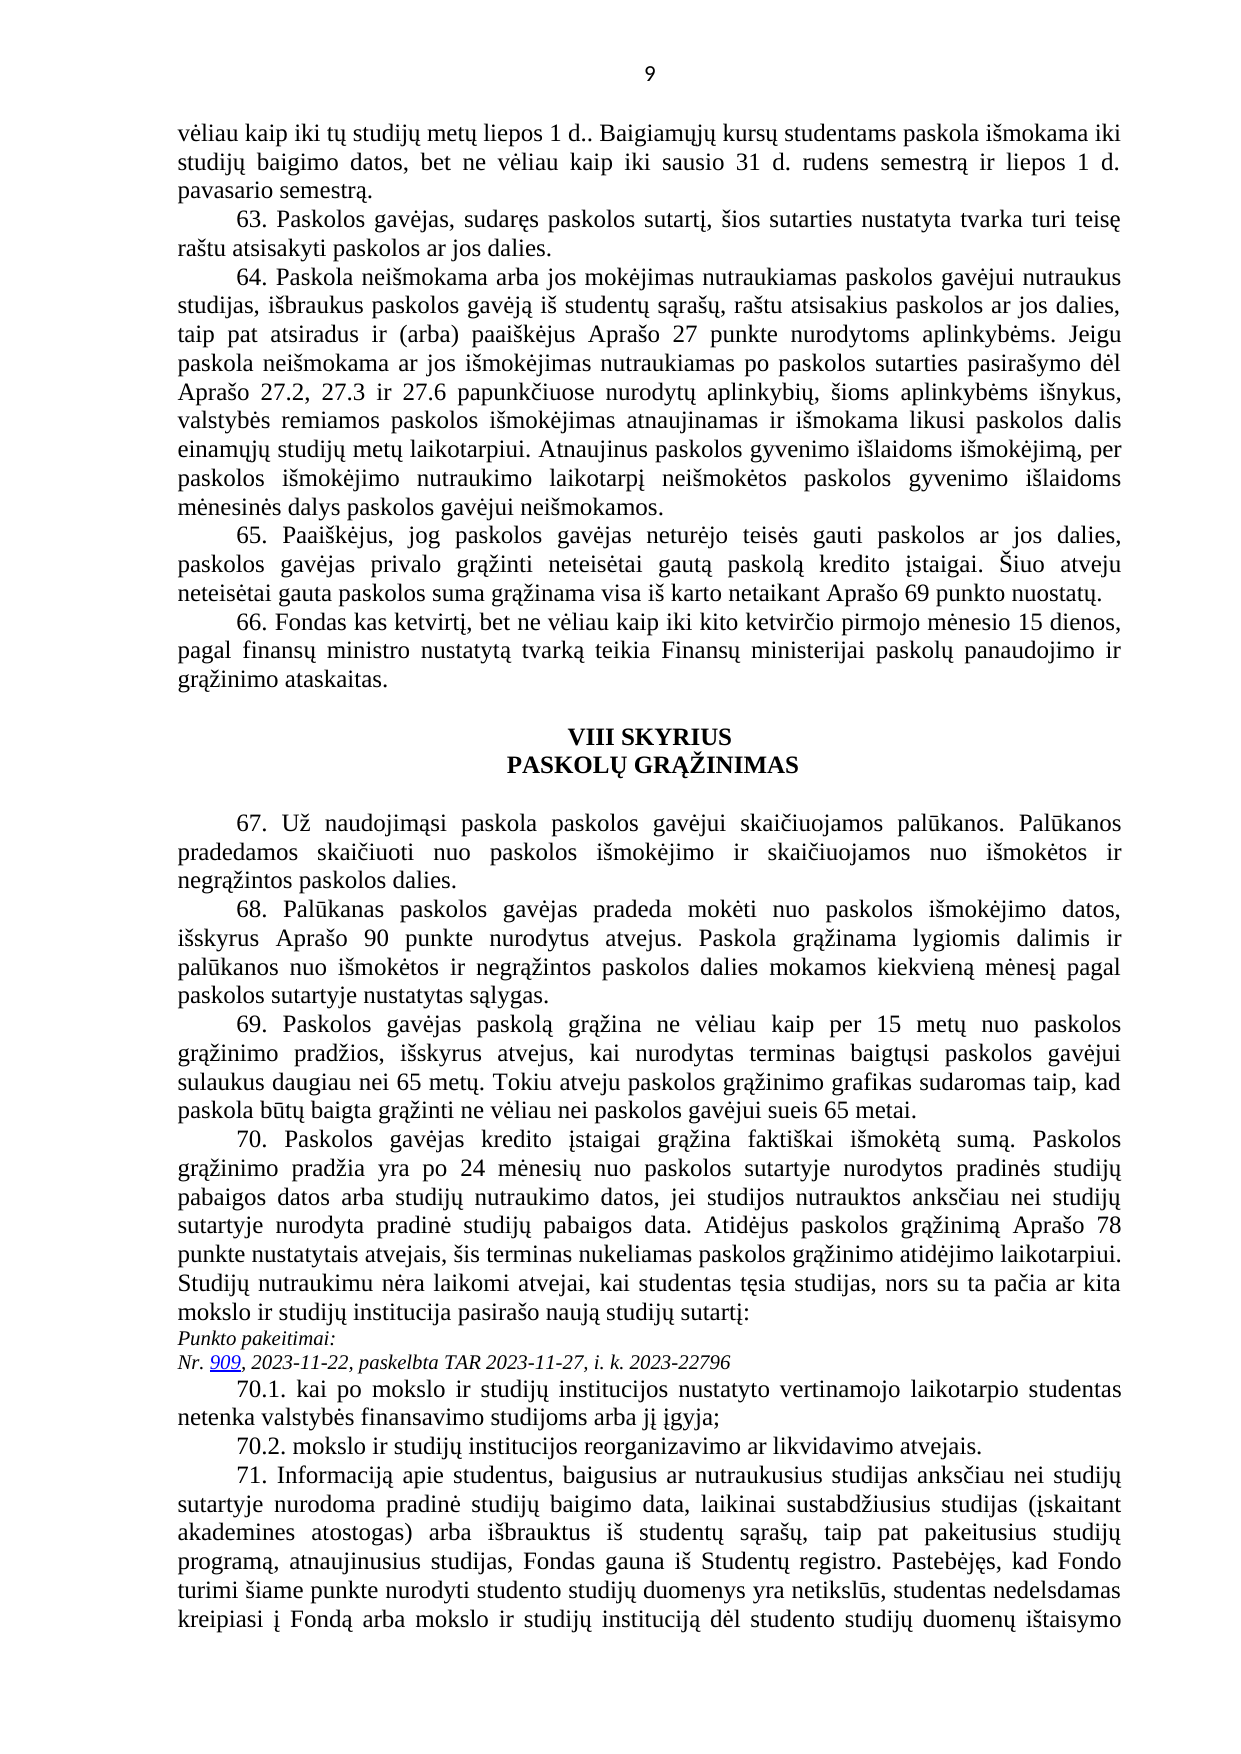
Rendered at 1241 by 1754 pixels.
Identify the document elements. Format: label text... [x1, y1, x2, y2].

text PASKOLŲ GRĄŽINIMAS [177, 751, 1122, 779]
text 63. Paskolos gavėjas, sudaręs paskolos sutartį, šios sutarties nustatyta tvarka turi teisę raštu atsisakyti paskolos ar jos dalies. [177, 204, 1122, 262]
text 70. Paskolos gavėjas kredito įstaigai grąžina faktiškai išmokėtą sumą. Paskolos grąžinimo pradžia yra po 24 mėnesių nuo paskolos sutartyje nurodytos pradinės studijų pabaigos datos arba studijų nutraukimo datos, jei studijos nutrauktos anksčiau nei studijų sutartyje nurodyta pradinė studijų pabaigos data. Atidėjus paskolos grąžinimą Aprašo 78 punkte nustatytais atvejais, šis terminas nukeliamas paskolos grąžinimo atidėjimo laikotarpiui. Studijų nutraukimu nėra laikomi atvejai, kai studentas tęsia studijas, nors su ta pačia ar kita mokslo ir studijų institucija pasirašo naują studijų sutartį: [177, 1124, 1122, 1326]
text Nr. 909, 2023-11-22, paskelbta TAR 2023-11-27, i. k. 2023-22796 [177, 1350, 1122, 1374]
text 70.2. mokslo ir studijų institucijos reorganizavimo ar likvidavimo atvejais. [177, 1431, 1122, 1460]
text vėliau kaip iki tų studijų metų liepos 1 d.. Baigiamųjų kursų studentams paskola išmokama iki studijų baigimo datos, bet ne vėliau kaip iki sausio 31 d. rudens semestrą ir liepos 1 d. pavasario semestrą. [177, 118, 1122, 204]
text 66. Fondas kas ketvirtį, bet ne vėliau kaip iki kito ketvirčio pirmojo mėnesio 15 dienos, pagal finansų ministro nustatytą tvarką teikia Finansų ministerijai paskolų panaudojimo ir grąžinimo ataskaitas. [177, 607, 1122, 693]
text 71. Informaciją apie studentus, baigusius ar nutraukusius studijas anksčiau nei studijų sutartyje nurodoma pradinė studijų baigimo data, laikinai sustabdžiusius studijas (įskaitant akademines atostogas) arba išbrauktus iš studentų sąrašų, taip pat pakeitusius studijų programą, atnaujinusius studijas, Fondas gauna iš Studentų registro. Pastebėjęs, kad Fondo turimi šiame punkte nurodyti studento studijų duomenys yra netikslūs, studentas nedelsdamas kreipiasi į Fondą arba mokslo ir studijų instituciją dėl studento studijų duomenų ištaisymo [177, 1460, 1122, 1632]
text 65. Paaiškėjus, jog paskolos gavėjas neturėjo teisės gauti paskolos ar jos dalies, paskolos gavėjas privalo grąžinti neteisėtai gautą paskolą kredito įstaigai. Šiuo atveju neteisėtai gauta paskolos suma grąžinama visa iš karto netaikant Aprašo 69 punkto nuostatų. [177, 521, 1122, 607]
text 64. Paskola neišmokama arba jos mokėjimas nutraukiamas paskolos gavėjui nutraukus studijas, išbraukus paskolos gavėją iš studentų sąrašų, raštu atsisakius paskolos ar jos dalies, taip pat atsiradus ir (arba) paaiškėjus Aprašo 27 punkte nurodytoms aplinkybėms. Jeigu paskola neišmokama ar jos išmokėjimas nutraukiamas po paskolos sutarties pasirašymo dėl Aprašo 27.2, 27.3 ir 27.6 papunkčiuose nurodytų aplinkybių, šioms aplinkybėms išnykus, valstybės remiamos paskolos išmokėjimas atnaujinamas ir išmokama likusi paskolos dalis einamųjų studijų metų laikotarpiui. Atnaujinus paskolos gyvenimo išlaidoms išmokėjimą, per paskolos išmokėjimo nutraukimo laikotarpį neišmokėtos paskolos gyvenimo išlaidoms mėnesinės dalys paskolos gavėjui neišmokamos. [177, 262, 1122, 521]
text 68. Palūkanas paskolos gavėjas pradeda mokėti nuo paskolos išmokėjimo datos, išskyrus Aprašo 90 punkte nurodytus atvejus. Paskola grąžinama lygiomis dalimis ir palūkanos nuo išmokėtos ir negrąžintos paskolos dalies mokamos kiekvieną mėnesį pagal paskolos sutartyje nustatytas sąlygas. [177, 894, 1122, 1009]
text 69. Paskolos gavėjas paskolą grąžina ne vėliau kaip per 15 metų nuo paskolos grąžinimo pradžios, išskyrus atvejus, kai nurodytas terminas baigtųsi paskolos gavėjui sulaukus daugiau nei 65 metų. Tokiu atveju paskolos grąžinimo grafikas sudaromas taip, kad paskola būtų baigta grąžinti ne vėliau nei paskolos gavėjui sueis 65 metai. [177, 1009, 1122, 1124]
text 67. Už naudojimąsi paskola paskolos gavėjui skaičiuojamos palūkanos. Palūkanos pradedamos skaičiuoti nuo paskolos išmokėjimo ir skaičiuojamos nuo išmokėtos ir negrąžintos paskolos dalies. [177, 808, 1122, 894]
text VIII SKYRIUS [177, 722, 1122, 751]
text 70.1. kai po mokslo ir studijų institucijos nustatyto vertinamojo laikotarpio studentas netenka valstybės finansavimo studijoms arba jį įgyja; [177, 1374, 1122, 1431]
text Punkto pakeitimai: [177, 1326, 1122, 1350]
